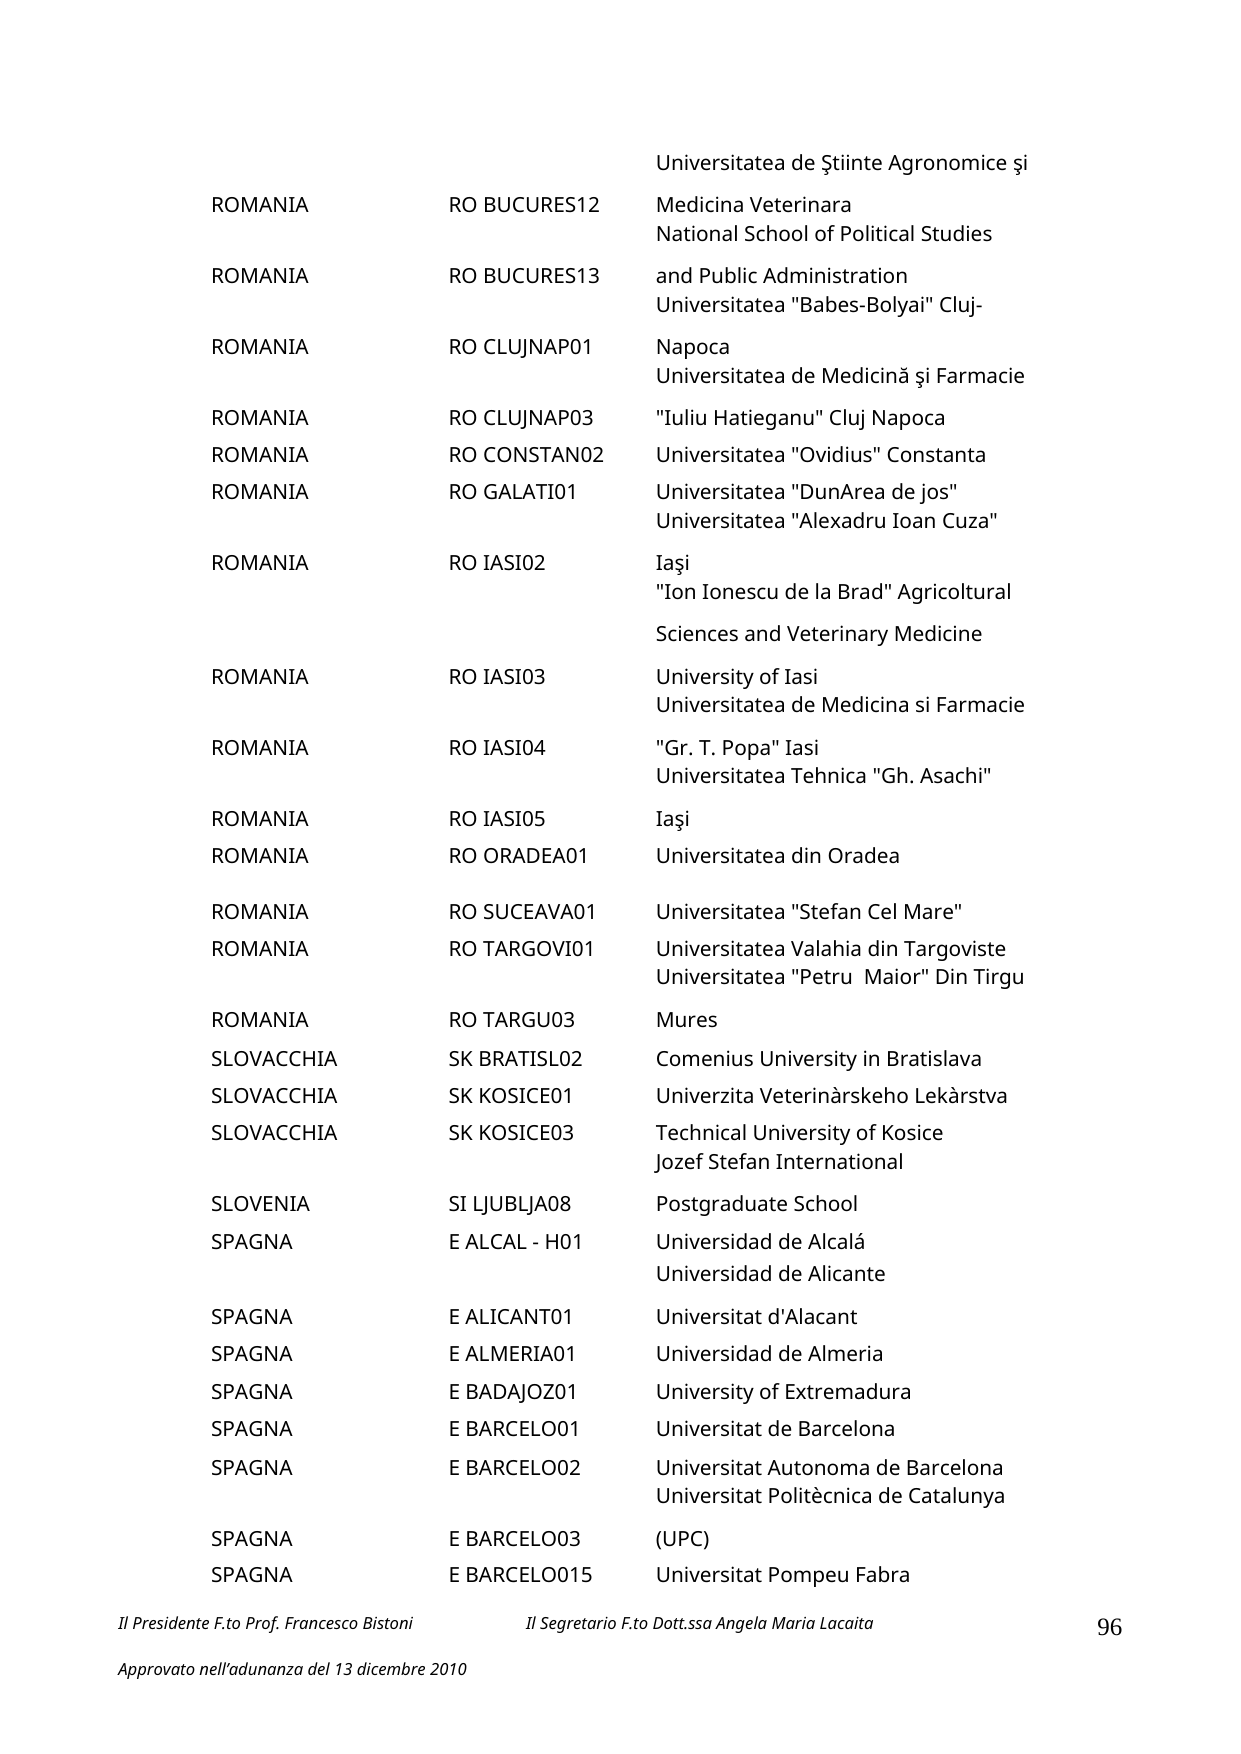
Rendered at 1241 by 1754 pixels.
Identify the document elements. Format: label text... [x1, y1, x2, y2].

table_cell RO BUCURES12 [441, 148, 648, 219]
table_cell Universitatea "Babes-Bolyai" Cluj-Napoca [648, 290, 1037, 361]
table_cell ROMANIA [204, 926, 441, 962]
table_cell RO CLUJNAP03 [441, 361, 648, 432]
table_cell SK BRATISL02 [441, 1033, 648, 1073]
table_cell SPAGNA [204, 1443, 441, 1482]
table_cell SPAGNA [204, 1330, 441, 1368]
table_cell SLOVACCHIA [204, 1109, 441, 1147]
table_cell SPAGNA [204, 1553, 441, 1589]
table_cell ROMANIA [204, 870, 441, 926]
table_cell Universitat Pompeu Fabra [648, 1553, 1037, 1589]
table_cell SLOVACCHIA [204, 1033, 441, 1073]
table_cell E BARCELO03 [441, 1482, 648, 1553]
table_cell E ALICANT01 [441, 1255, 648, 1330]
table_cell ROMANIA [204, 506, 441, 577]
table_cell SLOVACCHIA [204, 1073, 441, 1109]
table_cell SPAGNA [204, 1255, 441, 1330]
table_cell SPAGNA [204, 1218, 441, 1255]
table_cell ROMANIA [204, 833, 441, 870]
table_cell Universitatea de Medicina si Farmacie "Gr. T. Popa" Iasi [648, 691, 1037, 762]
table_cell Jozef Stefan International Postgraduate School [648, 1147, 1037, 1218]
table_cell Universitatea Valahia din Targoviste [648, 926, 1037, 962]
table_cell Universitatea Tehnica "Gh. Asachi" Iaşi [648, 762, 1037, 833]
table_cell Universitatea "Petru Maior" Din Tirgu Mures [648, 962, 1037, 1033]
table_cell E BARCELO01 [441, 1405, 648, 1443]
table_cell Universitatea de Ştiinte Agronomice şi Medicina Veterinara [648, 148, 1037, 219]
table_cell RO CLUJNAP01 [441, 290, 648, 361]
table_cell ROMANIA [204, 148, 441, 219]
table_cell RO TARGOVI01 [441, 926, 648, 962]
table_cell ROMANIA [204, 577, 441, 691]
table_cell Universitat Politècnica de Catalunya (UPC) [648, 1482, 1037, 1553]
table_cell SLOVENIA [204, 1147, 441, 1218]
table_cell RO GALATI01 [441, 468, 648, 506]
table_cell "Ion Ionescu de la Brad" Agricoltural Sciences and Veterinary Medicine University of Iasi [648, 577, 1037, 691]
table_cell ROMANIA [204, 762, 441, 833]
table_cell Comenius University in Bratislava [648, 1033, 1037, 1073]
table_cell Universitat Autonoma de Barcelona [648, 1443, 1037, 1482]
table_cell Universitatea "Stefan Cel Mare" [648, 870, 1037, 926]
table_cell ROMANIA [204, 468, 441, 506]
table_cell RO IASI02 [441, 506, 648, 577]
table_cell Universitatea "Alexadru Ioan Cuza" Iaşi [648, 506, 1037, 577]
table_cell ROMANIA [204, 691, 441, 762]
table_cell Universitatea "DunArea de jos" [648, 468, 1037, 506]
table_cell SK KOSICE01 [441, 1073, 648, 1109]
table_cell Universidad de Alcalá [648, 1218, 1037, 1255]
table_cell RO TARGU03 [441, 962, 648, 1033]
table_cell RO SUCEAVA01 [441, 870, 648, 926]
table_cell Universitatea de Medicină şi Farmacie "Iuliu Hatieganu" Cluj Napoca [648, 361, 1037, 432]
table_cell E BADAJOZ01 [441, 1368, 648, 1405]
table_cell E ALMERIA01 [441, 1330, 648, 1368]
table_cell E BARCELO02 [441, 1443, 648, 1482]
table_cell ROMANIA [204, 361, 441, 432]
table_cell RO IASI03 [441, 577, 648, 691]
table_cell Technical University of Kosice [648, 1109, 1037, 1147]
table_cell RO IASI04 [441, 691, 648, 762]
table_cell RO ORADEA01 [441, 833, 648, 870]
table_cell RO IASI05 [441, 762, 648, 833]
table_cell ROMANIA [204, 432, 441, 468]
table_cell ROMANIA [204, 219, 441, 290]
table_cell ROMANIA [204, 290, 441, 361]
table_cell RO BUCURES13 [441, 219, 648, 290]
table_cell SI LJUBLJA08 [441, 1147, 648, 1218]
table_cell ROMANIA [204, 962, 441, 1033]
table_cell E ALCAL - H01 [441, 1218, 648, 1255]
table_cell University of Extremadura [648, 1368, 1037, 1405]
table_cell RO CONSTAN02 [441, 432, 648, 468]
table_cell E BARCELO015 [441, 1553, 648, 1589]
table_cell Universidad de Almeria [648, 1330, 1037, 1368]
table_cell SK KOSICE03 [441, 1109, 648, 1147]
table_cell Universidad de Alicante Universitat d'Alacant [648, 1255, 1037, 1330]
table_cell SPAGNA [204, 1405, 441, 1443]
table_cell Universitatea din Oradea [648, 833, 1037, 870]
table_cell SPAGNA [204, 1368, 441, 1405]
table_cell Universitatea "Ovidius" Constanta [648, 432, 1037, 468]
table_cell National School of Political Studies and Public Administration [648, 219, 1037, 290]
table_cell Universitat de Barcelona [648, 1405, 1037, 1443]
table_cell Univerzita Veterinàrskeho Lekàrstva [648, 1073, 1037, 1109]
table_cell SPAGNA [204, 1482, 441, 1553]
